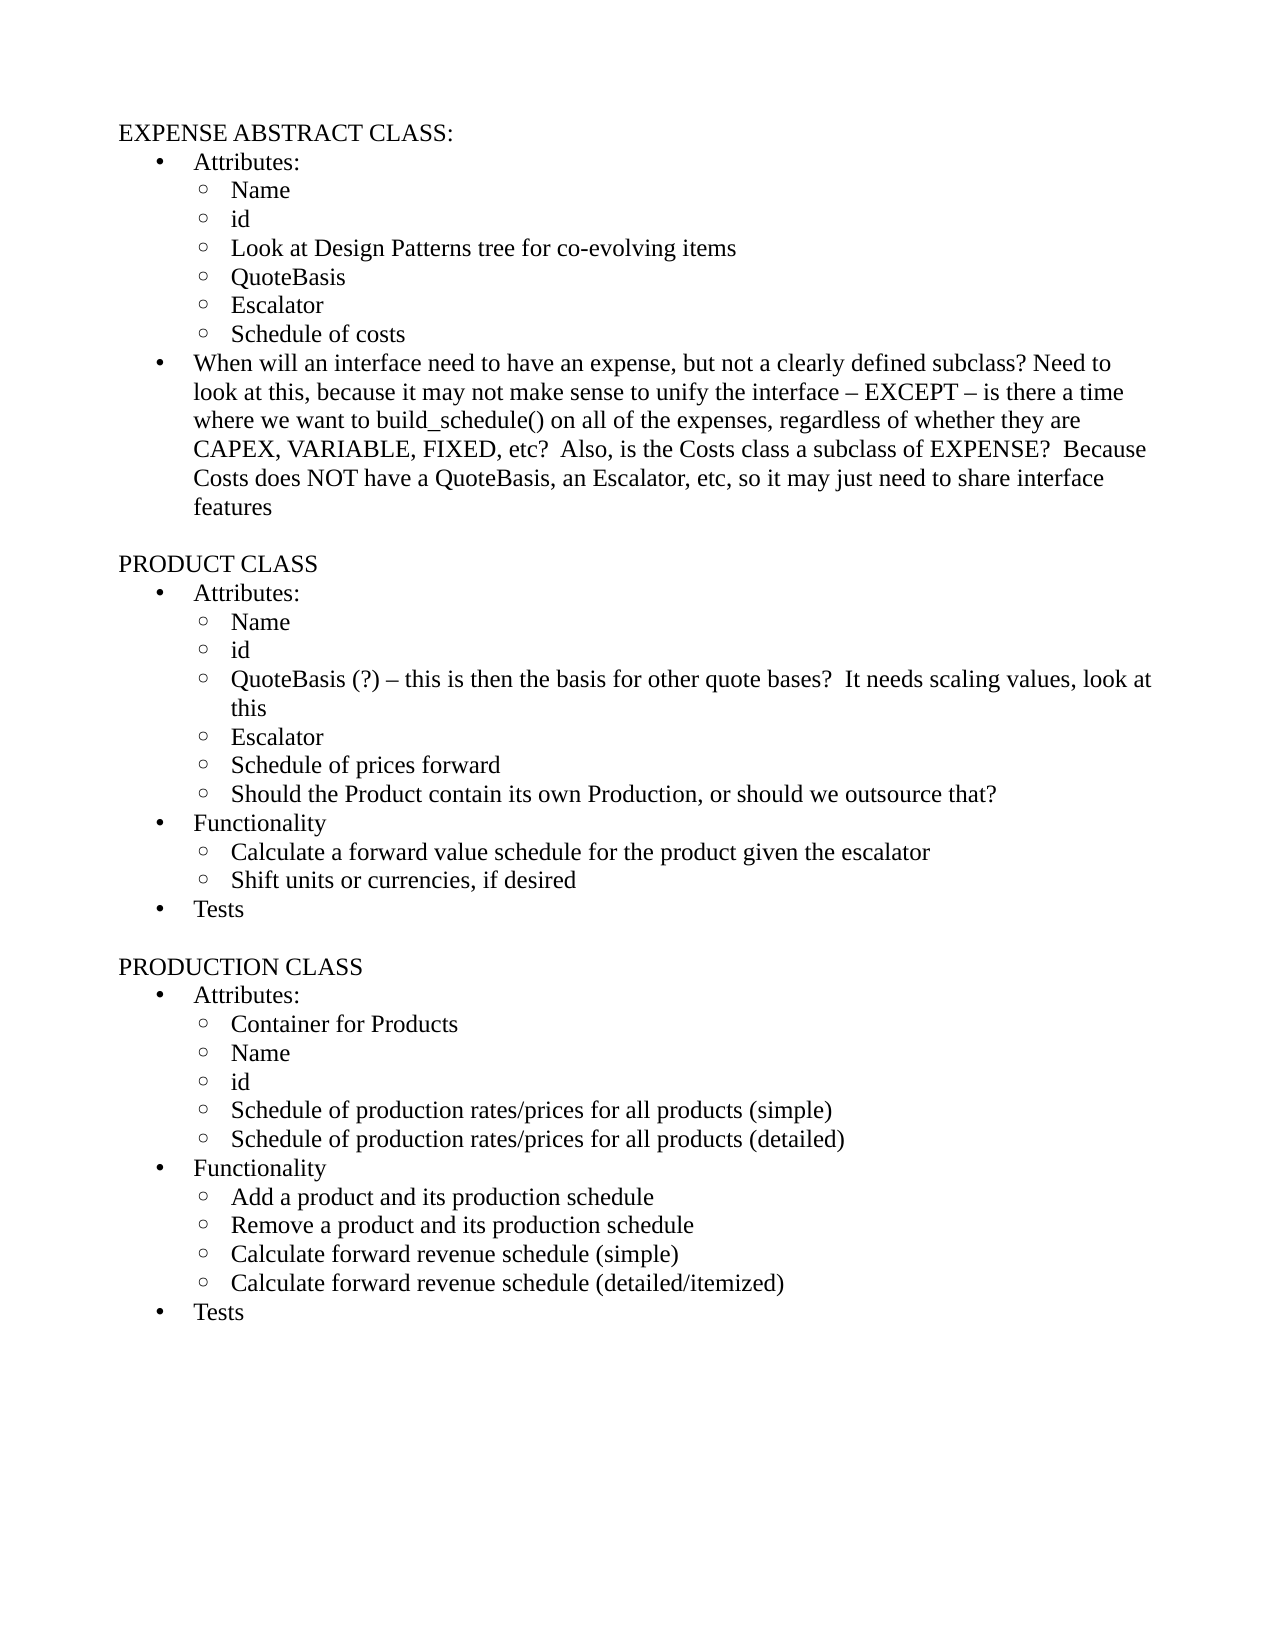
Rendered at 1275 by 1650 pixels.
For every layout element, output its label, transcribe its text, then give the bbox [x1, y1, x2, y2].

list Calculate forward revenue schedule (detailed/itemized) [193, 1268, 1157, 1297]
list Attributes: [156, 147, 1157, 176]
list QuoteBasis (?) – this is then the basis for other quote bases? It needs scaling values, look at this [193, 664, 1157, 722]
list Remove a product and its production schedule [193, 1211, 1157, 1239]
list Add a product and its production schedule [193, 1182, 1157, 1211]
list Tests [156, 1297, 1157, 1326]
list Functionality [156, 1153, 1157, 1182]
text EXPENSE ABSTRACT CLASS: [118, 118, 1157, 147]
list Container for Products [193, 1009, 1157, 1038]
list Escalator [193, 291, 1157, 319]
list Shift units or currencies, if desired [193, 866, 1157, 894]
list Look at Design Patterns tree for co-evolving items [193, 233, 1157, 262]
list When will an interface need to have an expense, but not a clearly defined subclass? Need to look at this, because it may not make sense to unify the interface – EXCEPT – is there a time where we want to build_schedule() on all of the expenses, regardless of whether they are CAPEX, VARIABLE, FIXED, etc? Also, is the Costs class a subclass of EXPENSE? Because Costs does NOT have a QuoteBasis, an Escalator, etc, so it may just need to share interface features [156, 348, 1157, 521]
list Should the Product contain its own Production, or should we outsource that? [193, 779, 1157, 808]
list Name [193, 1038, 1157, 1067]
list id [193, 204, 1157, 233]
list Tests [156, 894, 1157, 923]
list Escalator [193, 722, 1157, 751]
list id [193, 1067, 1157, 1096]
list Calculate forward revenue schedule (simple) [193, 1239, 1157, 1268]
list Attributes: [156, 578, 1157, 607]
list Functionality [156, 808, 1157, 837]
list Schedule of production rates/prices for all products (detailed) [193, 1124, 1157, 1153]
list Schedule of costs [193, 319, 1157, 348]
list Name [193, 607, 1157, 636]
list Attributes: [156, 981, 1157, 1009]
text PRODUCTION CLASS [118, 952, 1157, 981]
list id [193, 636, 1157, 664]
list Schedule of production rates/prices for all products (simple) [193, 1096, 1157, 1124]
list Schedule of prices forward [193, 751, 1157, 779]
list Calculate a forward value schedule for the product given the escalator [193, 837, 1157, 866]
list Name [193, 176, 1157, 204]
list QuoteBasis [193, 262, 1157, 291]
text PRODUCT CLASS [118, 549, 1157, 578]
